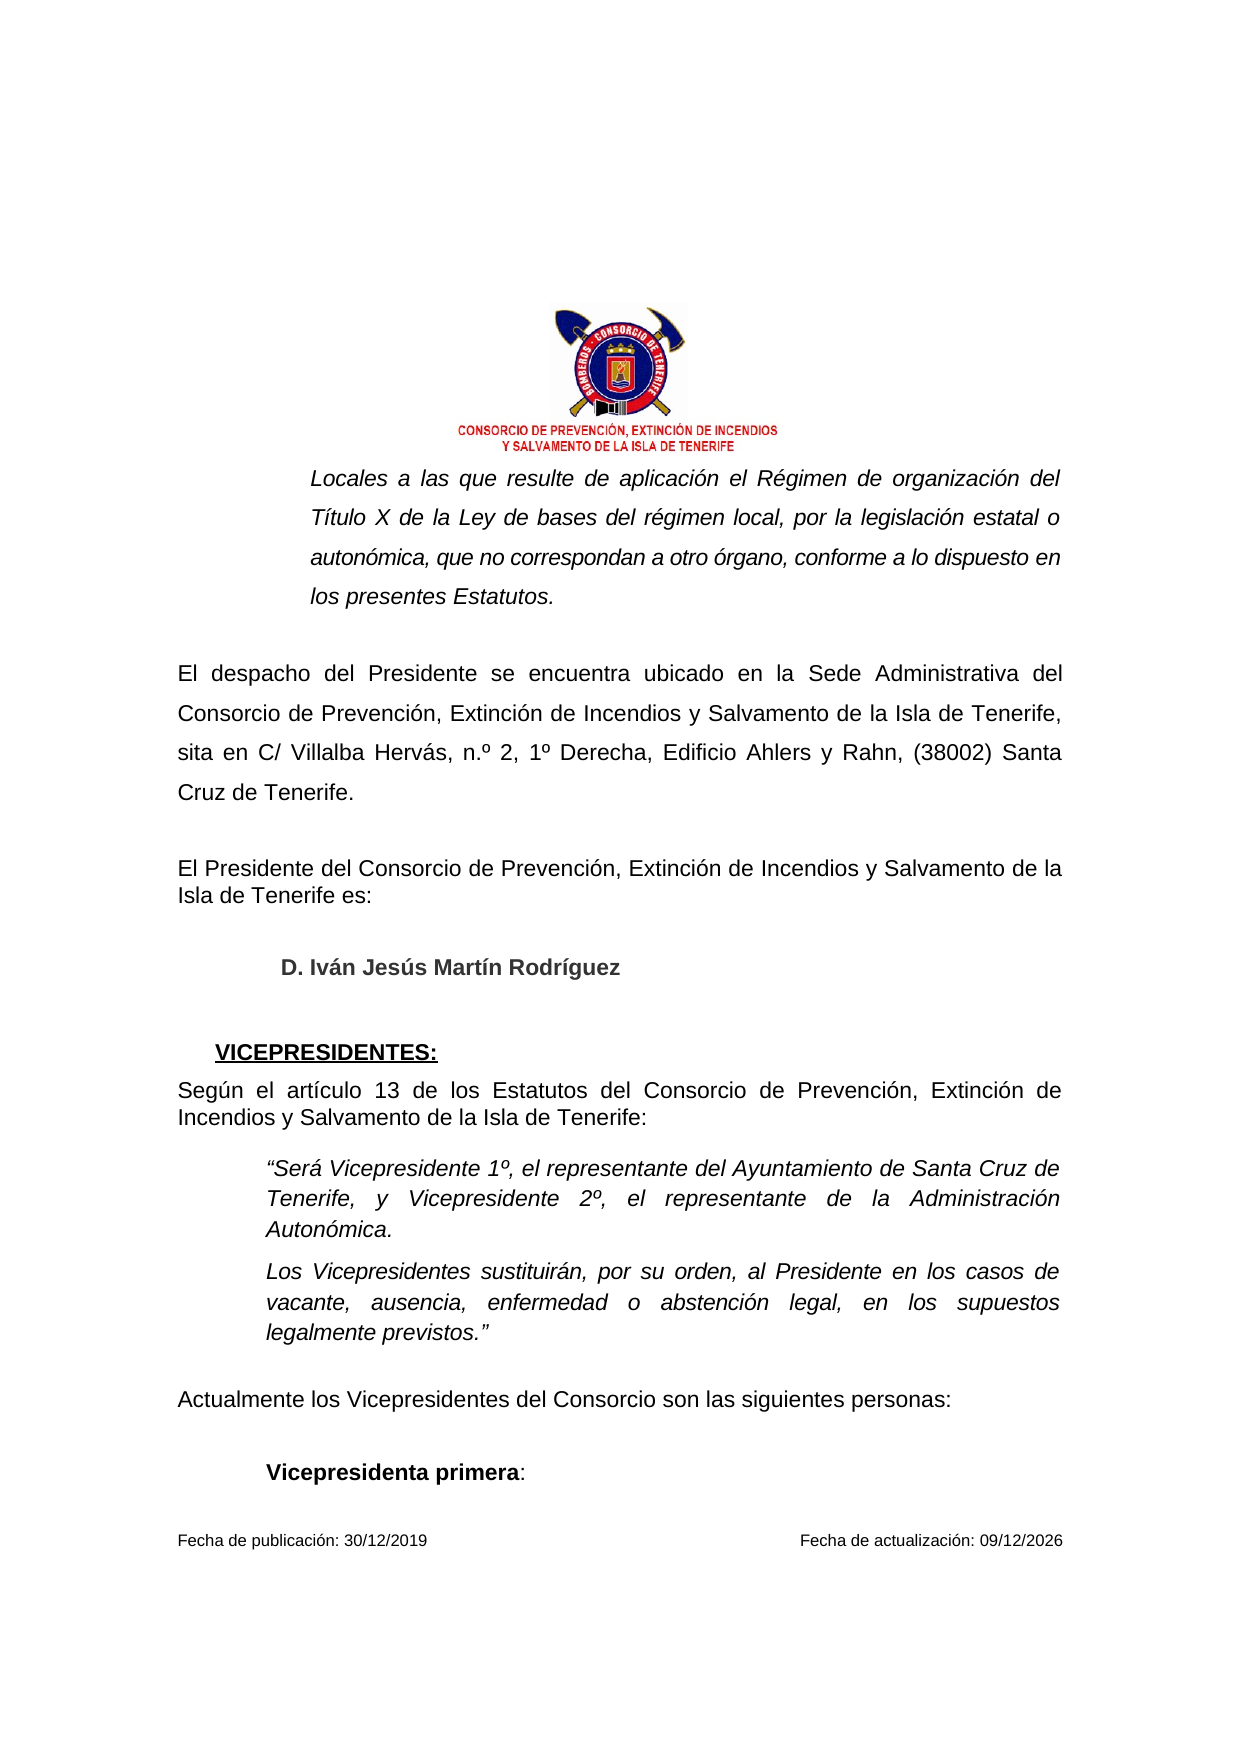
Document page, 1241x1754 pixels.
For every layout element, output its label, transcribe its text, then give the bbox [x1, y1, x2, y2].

text El Presidente del Consorcio de Prevención, Extinción de Incendios y Salvamento de la Isla de Tenerife es: [177, 855, 1063, 908]
text D. Iván Jesús Martín Rodríguez [281, 954, 1063, 980]
text El despacho del Presidente se encuentra ubicado en la Sede Administrativa del Consorcio de Prevención, Extinción de Incendios y Salvamento de la Isla de Tenerife, sita en C/ Villalba Hervás, n.º 2, 1º Derecha, Edificio Ahlers y Rahn, (38002) Santa Cruz de Tenerife. [177, 660, 1063, 805]
text Según el artículo 13 de los Estatutos del Consorcio de Prevención, Extinción de Incendios y Salvamento de la Isla de Tenerife: [177, 1077, 1063, 1130]
subtitle VICEPRESIDENTES: [215, 1039, 1063, 1065]
text Actualmente los Vicepresidentes del Consorcio son las siguientes personas: [177, 1386, 1063, 1413]
text Vicepresidenta primera: [266, 1459, 1063, 1485]
list Locales a las que resulte de aplicación el Régimen de organización del Título X de la Ley de bases del régimen local, por la legislación estatal o autonómica, que no correspondan a otro órgano, conforme a lo dispuesto en los presentes Estatutos. [266, 464, 1063, 609]
text Los Vicepresidentes sustituirán, por su orden, al Presidente en los casos de vacante, ausencia, enfermedad o abstención legal, en los supuestos legalmente previstos.” [266, 1258, 1063, 1345]
text “Será Vicepresidente 1º, el representante del Ayuntamiento de Santa Cruz de Tenerife, y Vicepresidente 2º, el representante de la Administración Autonómica. [266, 1155, 1063, 1242]
